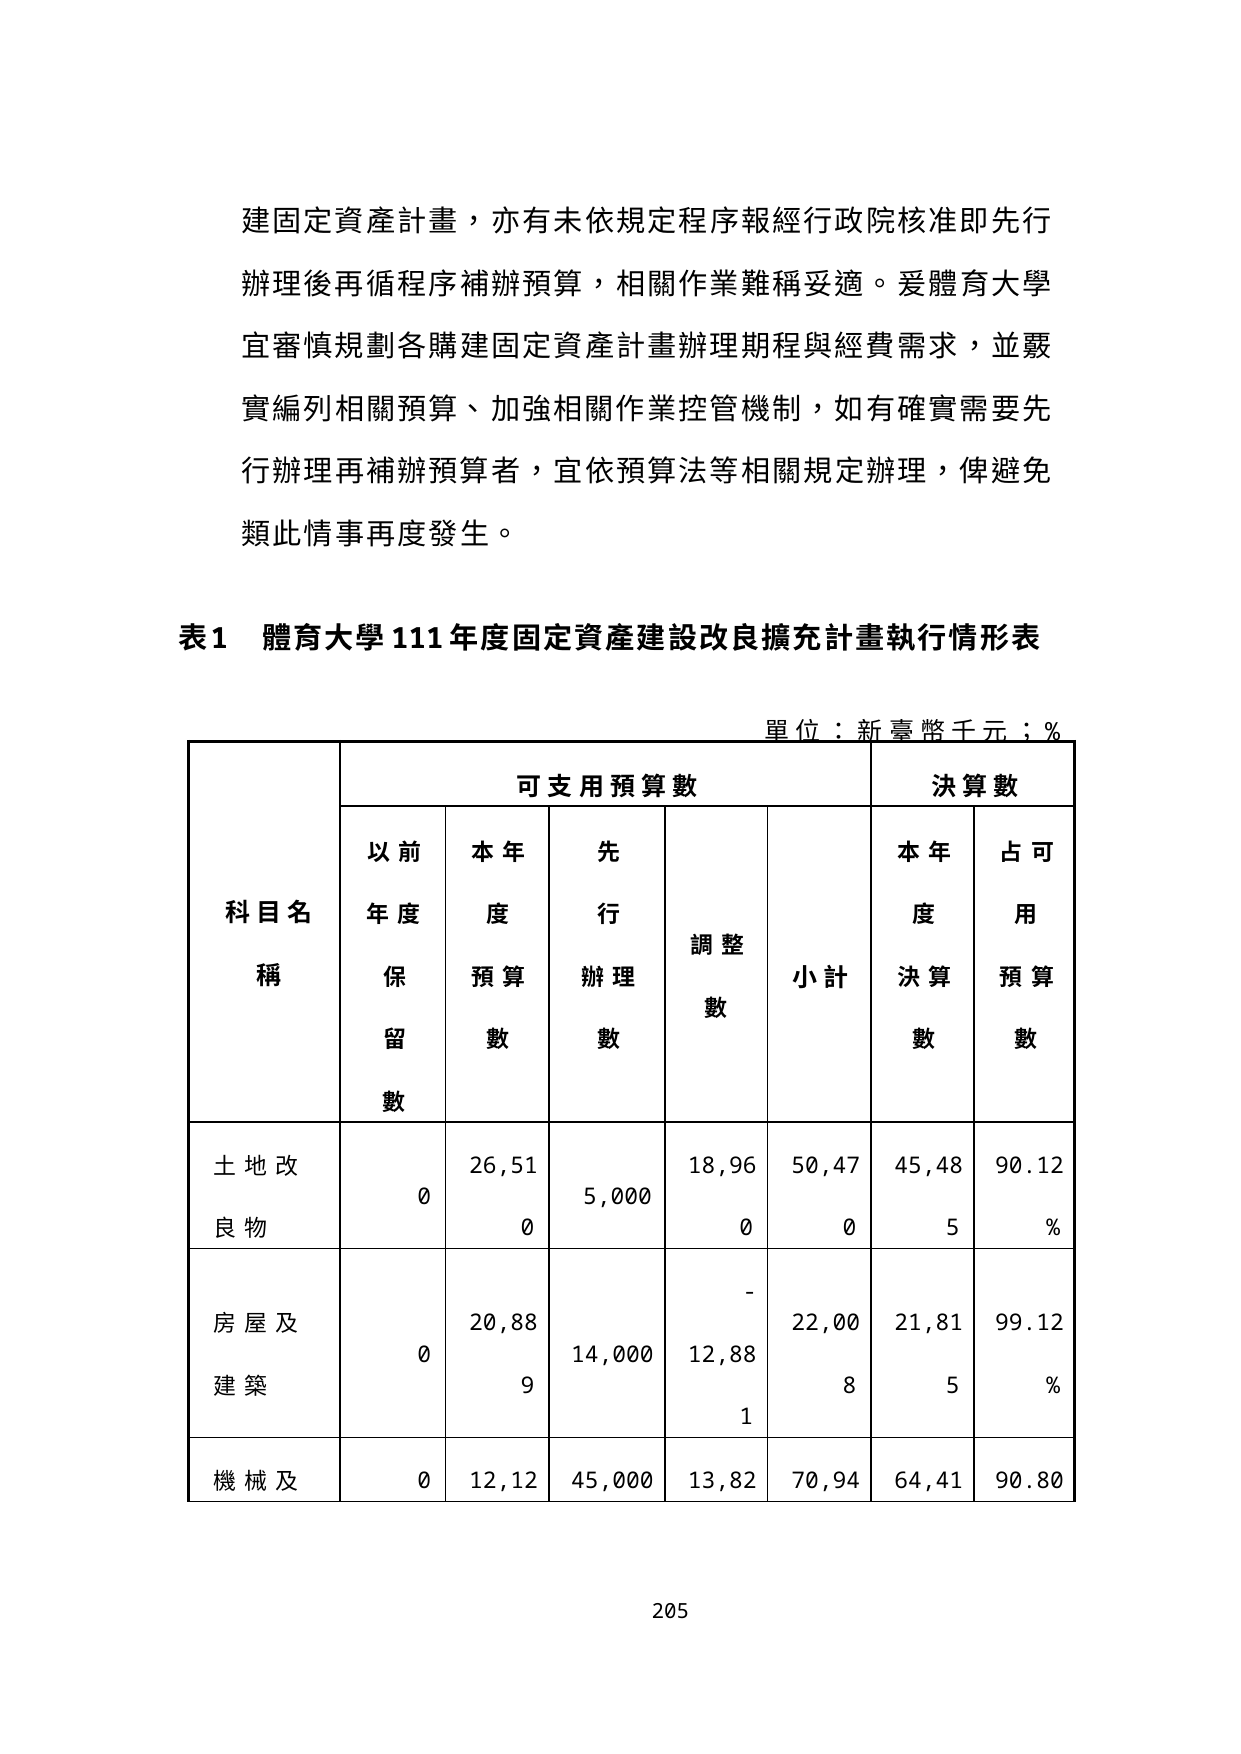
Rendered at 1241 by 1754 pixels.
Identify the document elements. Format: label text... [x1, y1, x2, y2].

table_cell 房屋及建築 [190, 1249, 339, 1437]
table_cell 64,41 [872, 1438, 973, 1501]
table_cell 機械及 [190, 1438, 339, 1501]
table_cell 45,000 [550, 1438, 664, 1501]
table_cell 90.80 [975, 1438, 1073, 1501]
table_cell 先 行 辦理數 [550, 807, 664, 1121]
table_cell 12,12 [446, 1438, 548, 1501]
table_cell 13,82 [666, 1438, 767, 1501]
table_cell -12,881 [666, 1249, 767, 1437]
table_cell 調整數 [666, 807, 767, 1121]
table_cell 90.12% [975, 1123, 1073, 1247]
text 表1 體育大學111年度固定資產建設改良擴充計畫執行情形表 [177, 552, 1063, 677]
table_header 可支用預算數 [341, 743, 870, 805]
table_cell 5,000 [550, 1123, 664, 1247]
table_cell 占可用 預算數 [975, 807, 1073, 1121]
table_cell 土地改良物 [190, 1123, 339, 1247]
table_cell 以前年度 保 留 數 [341, 807, 445, 1121]
table_cell 99.12% [975, 1249, 1073, 1437]
table_cell 小計 [768, 807, 870, 1121]
table_cell 26,510 [446, 1123, 548, 1247]
table_cell 18,960 [666, 1123, 767, 1247]
table_header 科目名稱 [190, 743, 339, 1121]
table_cell 22,008 [768, 1249, 870, 1437]
table_cell 20,889 [446, 1249, 548, 1437]
text 建固定資產計畫，亦有未依規定程序報經行政院核准即先行辦理後再循程序補辦預算，相關作業難稱妥適。爰體育大學宜審慎規劃各購建固定資產計畫辦理期程與經費需求，並覈實編列相關預算、加強相關作業控管機制，如有確實需要先行辦理再補辦預算者，宜依預算法等相關規定辦理，俾避免類此情事再度發生。 [236, 177, 1063, 552]
table_cell 45,485 [872, 1123, 973, 1247]
table_cell 21,815 [872, 1249, 973, 1437]
table_cell 0 [341, 1123, 445, 1247]
text 單位：新臺幣千元；% [177, 677, 1063, 740]
table_cell 本年度 預算數 [446, 807, 548, 1121]
table_cell 70,94 [768, 1438, 870, 1501]
table_cell 0 [341, 1438, 445, 1501]
table_header 決算數 [872, 743, 1073, 805]
table_cell 50,470 [768, 1123, 870, 1247]
table_cell 0 [341, 1249, 445, 1437]
table_cell 本年度 決算數 [872, 807, 973, 1121]
table_cell 14,000 [550, 1249, 664, 1437]
